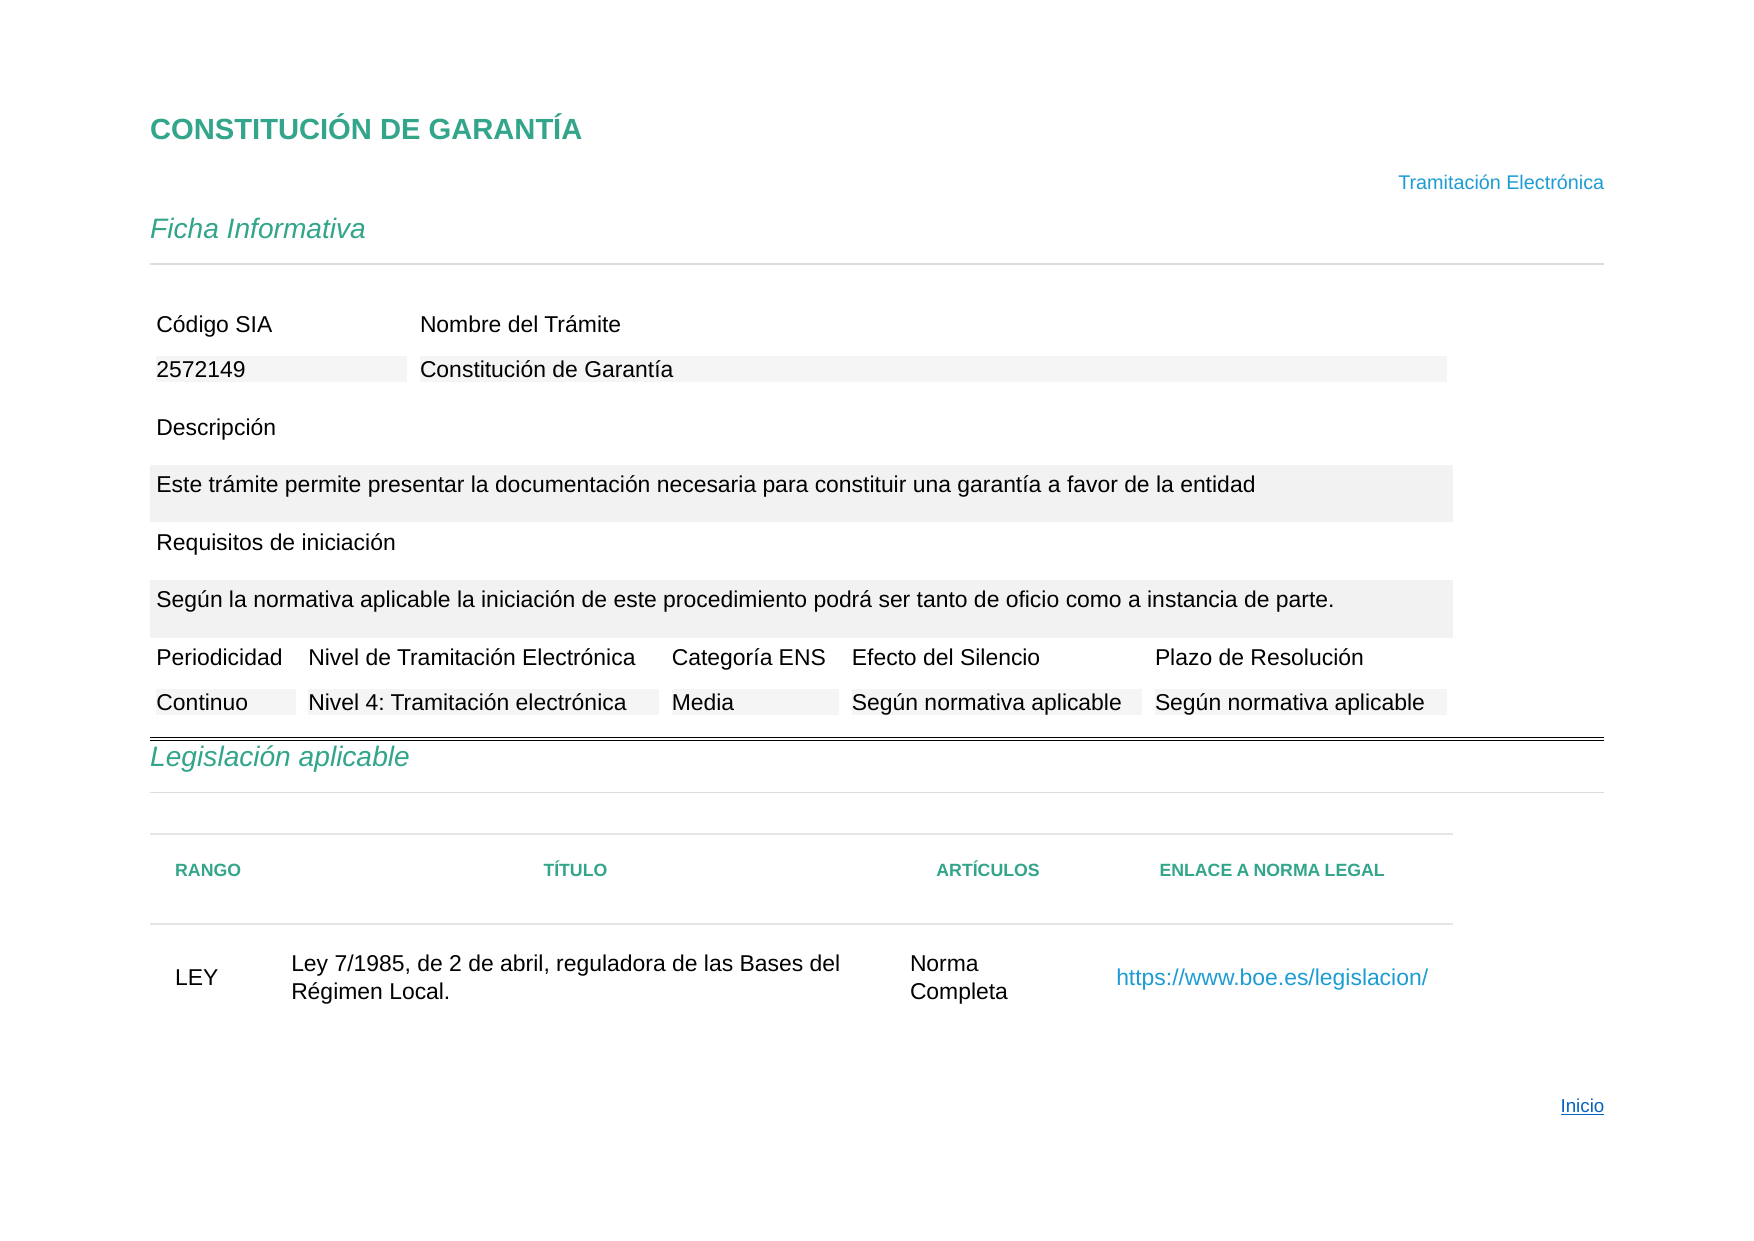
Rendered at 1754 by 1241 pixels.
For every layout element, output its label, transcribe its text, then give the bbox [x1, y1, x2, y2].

table_header Nombre del Trámite Constitución de Garantía [414, 305, 1453, 407]
table_cell LEY [150, 925, 266, 1048]
table_header Nivel de Tramitación Electrónica Nivel 4: Tramitación electrónica [302, 638, 665, 737]
subtitle Ficha Informativa [150, 212, 1604, 263]
table_cell Este trámite permite presentar la documentación necesaria para constituir una garantía a favor de la entidad [150, 465, 1453, 522]
subtitle Legislación aplicable [150, 741, 1604, 792]
table_cell Requisitos de iniciación [150, 523, 1453, 580]
table_header Categoría ENS Media [665, 638, 845, 737]
table_header Código SIA 2572149 [150, 305, 413, 407]
table_header Periodicidad Continuo [150, 638, 302, 737]
table_header Efecto del Silencio Según normativa aplicable [845, 638, 1148, 737]
table_cell Norma Completa [885, 925, 1091, 1048]
table_header TÍTULO [266, 835, 885, 923]
table_cell Ley 7/1985, de 2 de abril, reguladora de las Bases del Régimen Local. [266, 925, 885, 1048]
text Inicio [150, 1095, 1604, 1117]
table_header ARTÍCULOS [885, 835, 1091, 923]
table_header ENLACE A NORMA LEGAL [1091, 835, 1453, 923]
table_header Plazo de Resolución Según normativa aplicable [1149, 638, 1453, 737]
text Tramitación Electrónica [150, 171, 1604, 193]
table_cell Descripción [150, 407, 1453, 465]
table_cell Según la normativa aplicable la iniciación de este procedimiento podrá ser tanto de oficio como a instancia de parte. [150, 580, 1453, 638]
subtitle CONSTITUCIÓN DE GARANTÍA [150, 112, 1604, 146]
table_cell https://www.boe.es/legislacion/ [1091, 925, 1453, 1048]
table_header RANGO [150, 835, 266, 923]
